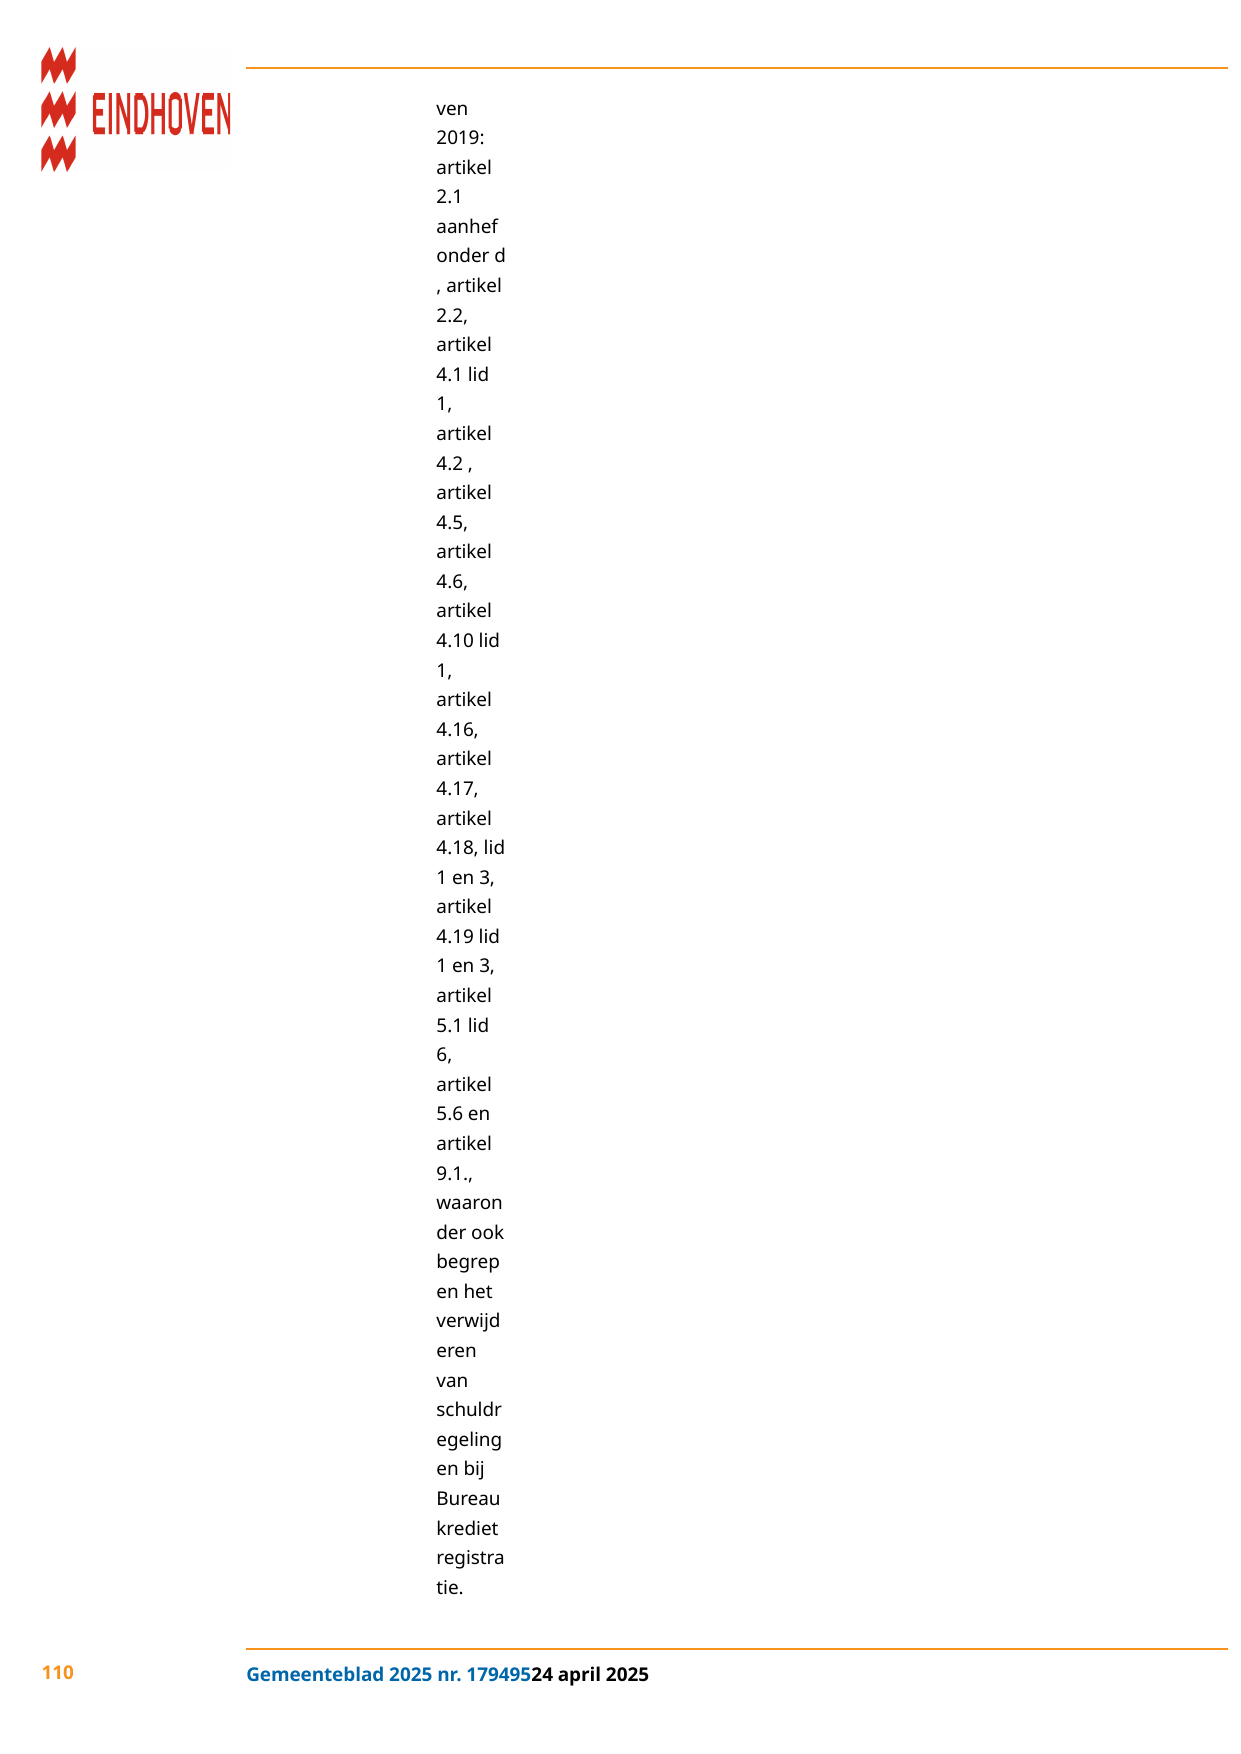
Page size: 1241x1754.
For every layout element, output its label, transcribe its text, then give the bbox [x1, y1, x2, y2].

table_cell [764, 95, 1152, 1600]
picture [41, 47, 231, 172]
table_cell [635, 95, 764, 1600]
table_cell [506, 95, 635, 1600]
table_cell [248, 95, 377, 1600]
table_cell ven 2019: artikel 2.1 aanhef onder d , artikel 2.2, artikel 4.1 lid 1, artikel 4.2 , artikel 4.5, artikel 4.6, artikel 4.10 lid 1, artikel 4.16, artikel 4.17, artikel 4.18, lid 1 en 3, artikel 4.19 lid 1 en 3, artikel 5.1 lid 6, artikel 5.6 en artikel 9.1., waaronder ook begrepen het verwijderen van schuldregelingen bij Bureau krediet registratie. [377, 95, 506, 1600]
